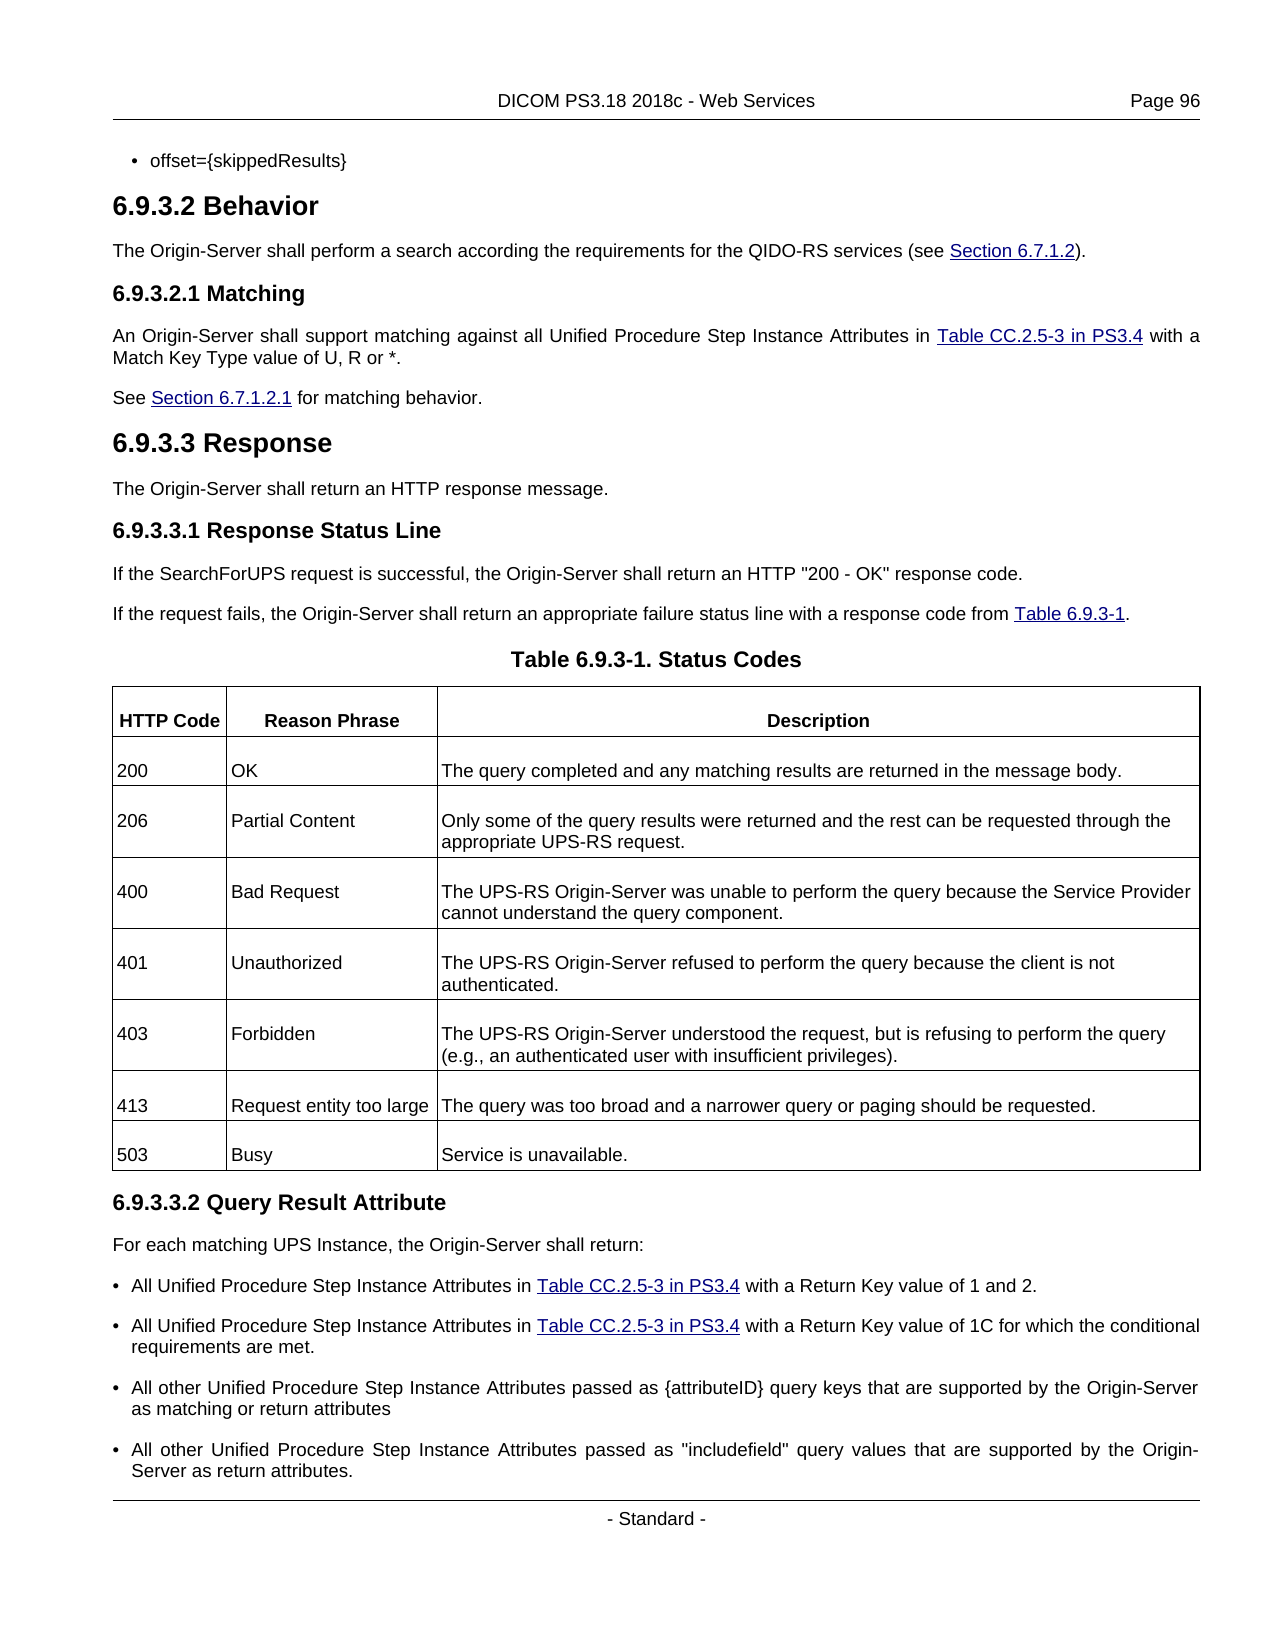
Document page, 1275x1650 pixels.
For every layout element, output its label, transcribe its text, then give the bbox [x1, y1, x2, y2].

table_cell 401 [113, 929, 226, 999]
table_cell Forbidden [227, 1000, 437, 1070]
text An Origin-Server shall support matching against all Unified Procedure Step Instance Attributes in Table CC.2.5-3 in PS3.4 with a Match Key Type value of U, R or *. [112, 325, 1200, 368]
text 6.9.3.2 Behavior [112, 190, 1200, 222]
table_cell Service is unavailable. [438, 1121, 1199, 1170]
table_cell The query was too broad and a narrower query or paging should be requested. [438, 1071, 1199, 1120]
list All other Unified Procedure Step Instance Attributes passed as {attributeID} query keys that are supported by the Origin-Server as matching or return attributes [112, 1377, 1200, 1420]
table_cell 206 [113, 786, 226, 857]
table_cell 200 [113, 737, 226, 785]
table_cell 503 [113, 1121, 226, 1170]
text 6.9.3.3 Response [112, 427, 1200, 459]
table_header Description [438, 687, 1199, 736]
list All Unified Procedure Step Instance Attributes in Table CC.2.5-3 in PS3.4 with a Return Key value of 1C for which the conditional requirements are met. [112, 1315, 1200, 1358]
table_cell Bad Request [227, 858, 437, 928]
text If the SearchForUPS request is successful, the Origin-Server shall return an HTTP "200 - OK" response code. [112, 562, 1200, 584]
text For each matching UPS Instance, the Origin-Server shall return: [112, 1234, 1200, 1256]
text 6.9.3.3.2 Query Result Attribute [112, 1189, 1200, 1215]
table_cell Busy [227, 1121, 437, 1170]
table_cell The UPS-RS Origin-Server was unable to perform the query because the Service Provider cannot understand the query component. [438, 858, 1199, 928]
text If the request fails, the Origin-Server shall return an appropriate failure status line with a response code from Table 6.9.3-1. [112, 603, 1200, 624]
table_cell 403 [113, 1000, 226, 1070]
table_cell 400 [113, 858, 226, 928]
text See Section 6.7.1.2.1 for matching behavior. [112, 387, 1200, 409]
text 6.9.3.2.1 Matching [112, 281, 1200, 306]
table_cell The query completed and any matching results are returned in the message body. [438, 737, 1199, 785]
text The Origin-Server shall perform a search according the requirements for the QIDO-RS services (see Section 6.7.1.2). [112, 240, 1200, 262]
table_cell Unauthorized [227, 929, 437, 999]
table_cell OK [227, 737, 437, 785]
text 6.9.3.3.1 Response Status Line [112, 518, 1200, 543]
list offset={skippedResults} [131, 150, 1200, 172]
table_cell The UPS-RS Origin-Server understood the request, but is refusing to perform the query (e.g., an authenticated user with insufficient privileges). [438, 1000, 1199, 1070]
table_cell Partial Content [227, 786, 437, 857]
table_cell 413 [113, 1071, 226, 1120]
table_cell The UPS-RS Origin-Server refused to perform the query because the client is not authenticated. [438, 929, 1199, 999]
table_header HTTP Code [113, 687, 226, 736]
list All Unified Procedure Step Instance Attributes in Table CC.2.5-3 in PS3.4 with a Return Key value of 1 and 2. [112, 1274, 1200, 1296]
text Table 6.9.3-1. Status Codes [112, 647, 1200, 672]
table_cell Only some of the query results were returned and the rest can be requested through the appropriate UPS-RS request. [438, 786, 1199, 857]
list All other Unified Procedure Step Instance Attributes passed as "includefield" query values that are supported by the Origin-Server as return attributes. [112, 1438, 1200, 1482]
text The Origin-Server shall return an HTTP response message. [112, 477, 1200, 499]
table_cell Request entity too large [227, 1071, 437, 1120]
table_header Reason Phrase [227, 687, 437, 736]
